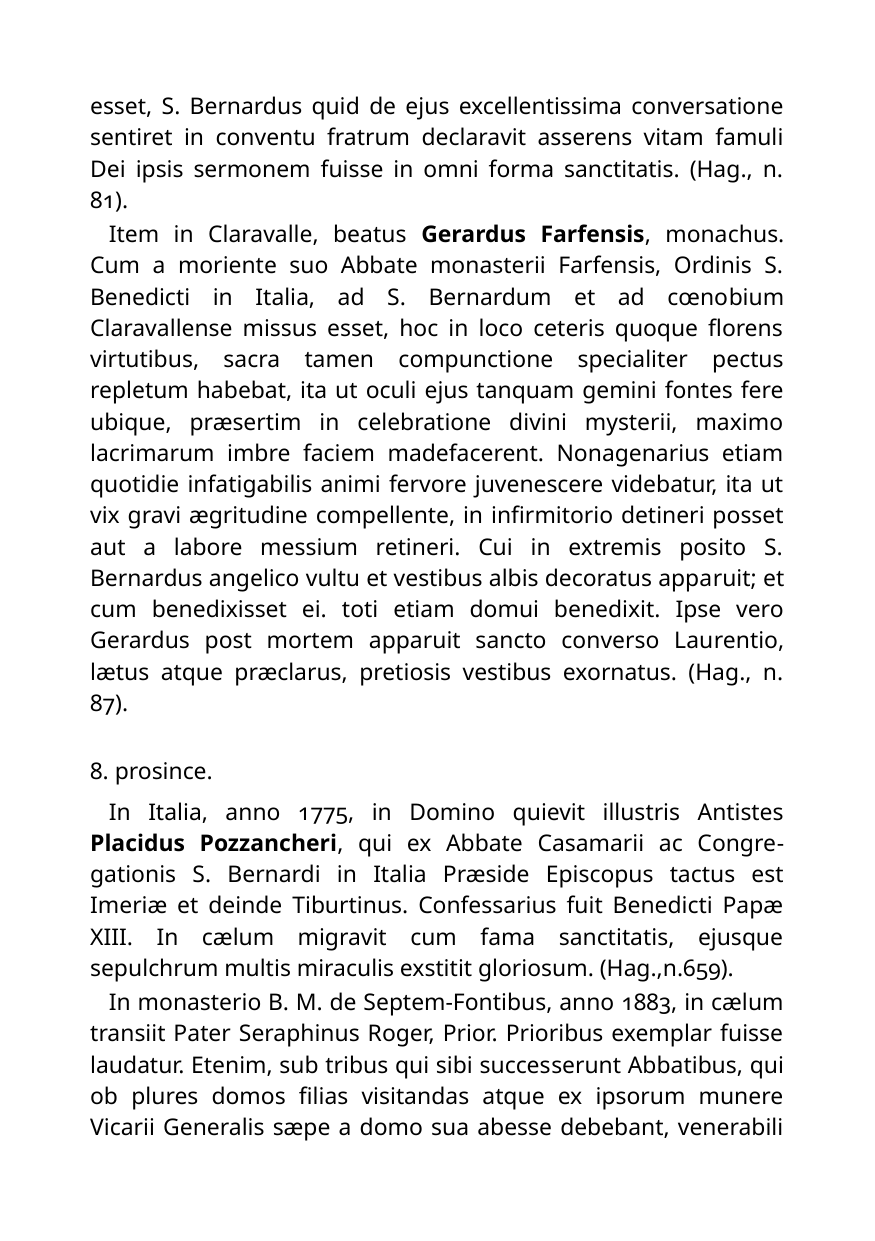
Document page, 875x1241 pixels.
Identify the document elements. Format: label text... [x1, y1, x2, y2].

text In monasterio B. M. de Septem-Fontibus, anno 1883, in cælum transiit Pater Seraphinus Roger, Prior. Prioribus exemplar fuisse laudatur. Etenim, sub tribus qui sibi succes­serunt Abbatibus, qui ob plures domos filias visitandas atque ex ipsorum munere Vicarii Generalis sæpe a domo sua abesse debebant, venerabili [90, 986, 784, 1142]
text 8. prosince. [90, 755, 784, 787]
text esset, S. Bernardus quid de ejus excellentissima conversatione sentiret in conventu fratrum declaravit asserens vitam famuli Dei ipsis sermonem fuisse in omni forma sanctitatis. (Hag., n. 81). [90, 90, 784, 215]
text Item in Claravalle, beatus Gerardus Farfensis, mona­chus. Cum a moriente suo Abbate monasterii Farfensis, Ordinis S. Benedicti in Italia, ad S. Bernardum et ad cœno­bium Claravallense missus esset, hoc in loco ceteris quoque florens virtutibus, sacra tamen compunctione specialiter pectus repletum habebat, ita ut oculi ejus tanquam gemini fontes fere ubique, præsertim in celebratione divini mysterii, maximo lacrimarum imbre faciem madefacerent. Nonagenarius etiam quotidie infatigabilis animi fervore juvenescere videbatur, ita ut vix gravi ægritudine compellente, in infirmitorio detineri posset aut a labore messium retineri. Cui in extremis posito S. Bernardus angelico vultu et vestibus albis decoratus appa­ruit; et cum benedixisset ei. toti etiam domui benedixit. Ipse vero Gerardus post mortem apparuit sancto converso Lau­rentio, lætus atque præclarus, pretiosis vestibus exornatus. (Hag., n. 87). [90, 218, 784, 718]
text In Italia, anno 1775, in Domino quievit illustris Antistes Placidus Pozzancheri, qui ex Abbate Casamarii ac Congre­gationis S. Bernardi in Italia Præside Episcopus tactus est Imeriæ et deinde Tiburtinus. Confessarius fuit Benedicti Papæ XIII. In cælum migravit cum fama sanctitatis, ejusque sepulchrum multis miraculis exstitit gloriosum. (Hag.,n.659). [90, 796, 784, 983]
